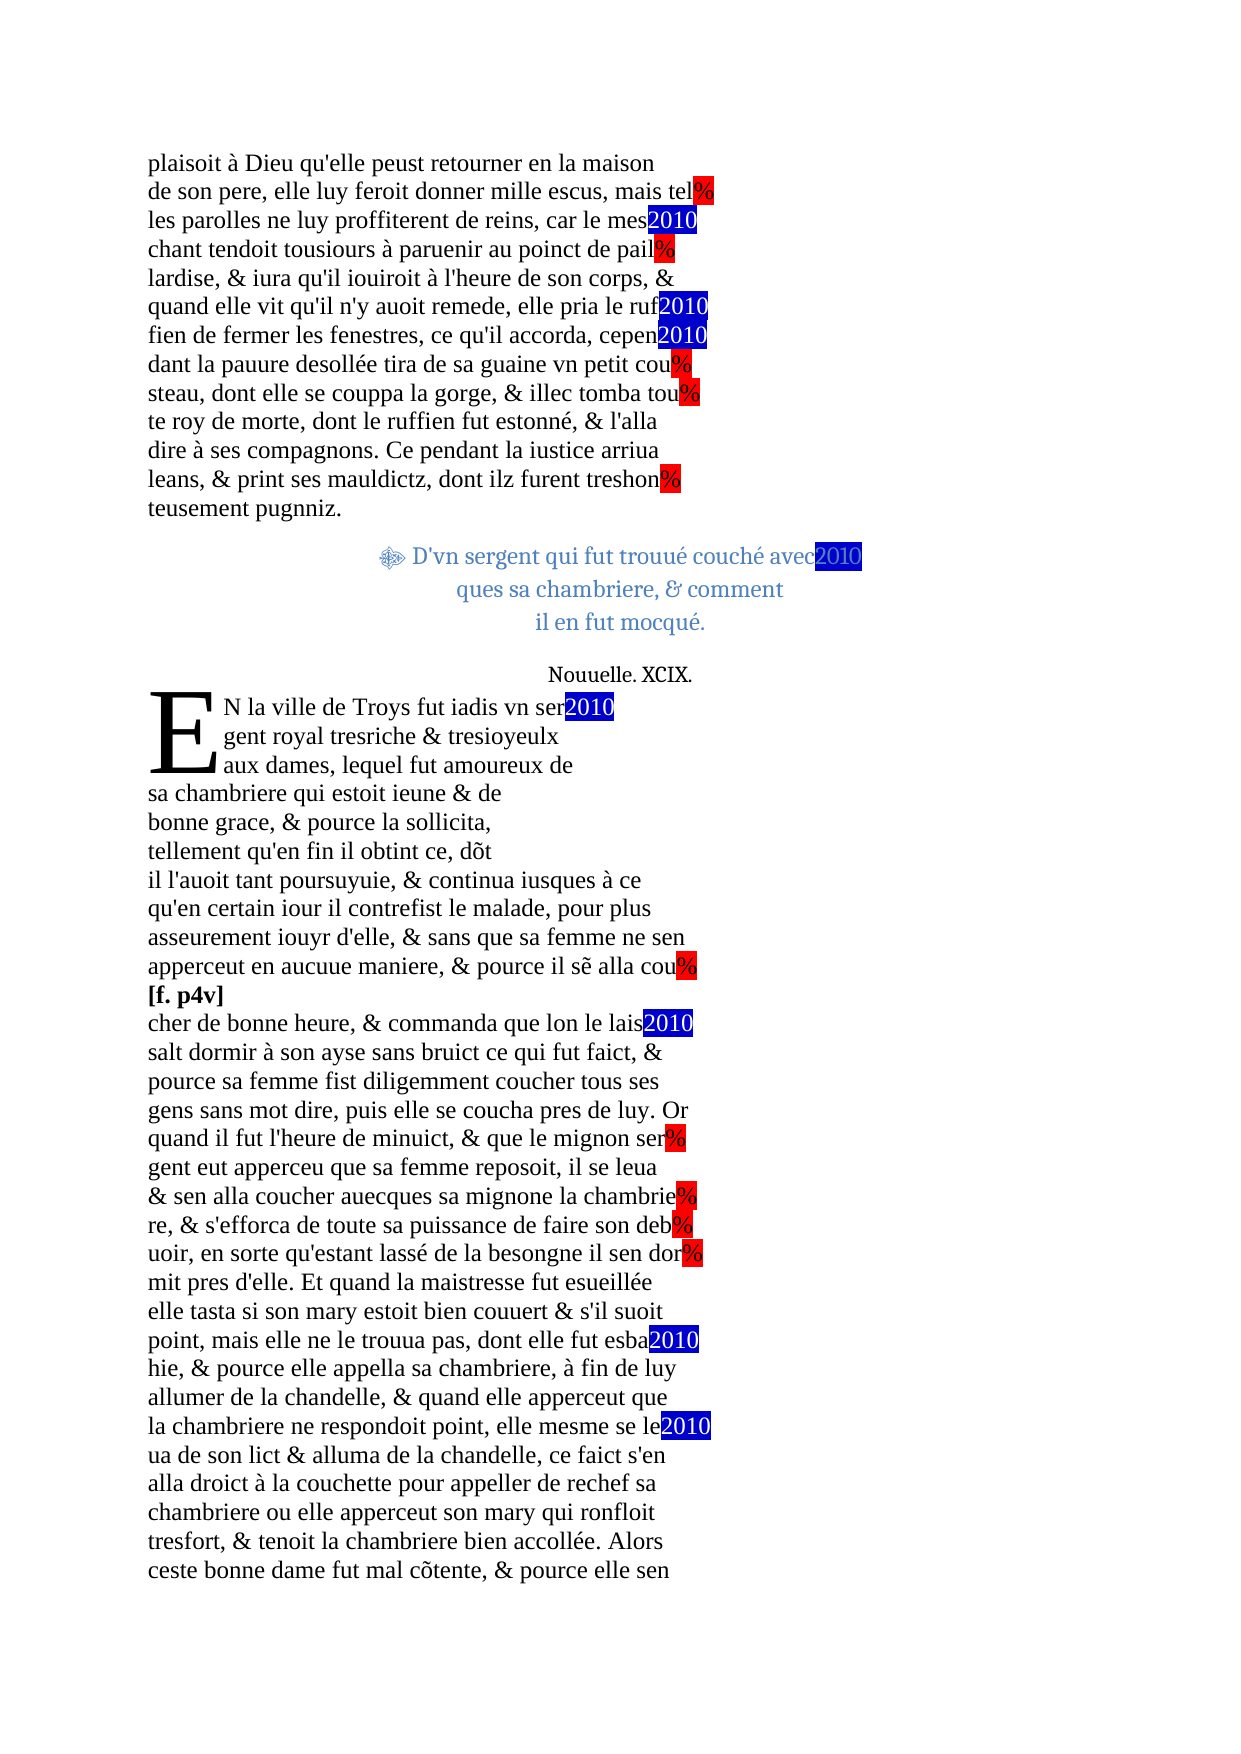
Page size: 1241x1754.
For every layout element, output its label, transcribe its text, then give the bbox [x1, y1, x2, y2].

text EN la ville de Troys fut iadis vn ser2010 gent royal tresriche & tresioyeulx aux dames, lequel fut amoureux de sa chambriere qui estoit ieune & de bonne grace, & pource la sollicita, tellement qu'en fin il obtint ce, dõt il l'auoit tant poursuyuie, & continua iusques à ce qu'en certain iour il contrefist le malade, pour plus asseurement iouyr d'elle, & sans que sa femme ne sen apperceut en aucuue maniere, & pource il sẽ alla cou% [f. p4v] cher de bonne heure, & commanda que lon le lais2010 salt dormir à son ayse sans bruict ce qui fut faict, & pource sa femme fist diligemment coucher tous ses gens sans mot dire, puis elle se coucha pres de luy. Or quand il fut l'heure de minuict, & que le mignon ser% gent eut apperceu que sa femme reposoit, il se leua & sen alla coucher auecques sa mignone la chambrie% re, & s'efforca de toute sa puissance de faire son deb% uoir, en sorte qu'estant lassé de la besongne il sen dor% mit pres d'elle. Et quand la maistresse fut esueillée elle tasta si son mary estoit bien couuert & s'il suoit point, mais elle ne le trouua pas, dont elle fut esba2010 hie, & pource elle appella sa chambriere, à fin de luy allumer de la chandelle, & quand elle apperceut que la chambriere ne respondoit point, elle mesme se le2010 ua de son lict & alluma de la chandelle, ce faict s'en alla droict à la couchette pour appeller de rechef sa chambriere ou elle apperceut son mary qui ronfloit tresfort, & tenoit la chambriere bien accollée. Alors ceste bonne dame fut mal cõtente, & pource elle sen [148, 692, 1093, 1583]
text plaisoit à Dieu qu'elle peust retourner en la maison de son pere, elle luy feroit donner mille escus, mais tel% les parolles ne luy proffiterent de reins, car le mes2010 chant tendoit tousiours à paruenir au poinct de pail% lardise, & iura qu'il iouiroit à l'heure de son corps, & quand elle vit qu'il n'y auoit remede, elle pria le ruf2010 fien de fermer les fenestres, ce qu'il accorda, cepen2010 dant la pauure desollée tira de sa guaine vn petit cou% steau, dont elle se couppa la gorge, & illec tomba tou% te roy de morte, dont le ruffien fut estonné, & l'alla dire à ses compagnons. Ce pendant la iustice arriua leans, & print ses mauldictz, dont ilz furent treshon% teusement pugnniz. [148, 148, 1093, 521]
subtitle ❧ D'vn sergent qui fut trouué couché avec2010 ques sa chambriere, & comment il en fut mocqué. [148, 542, 1093, 637]
subtitle Nouuelle. XCIX. [148, 662, 1093, 688]
